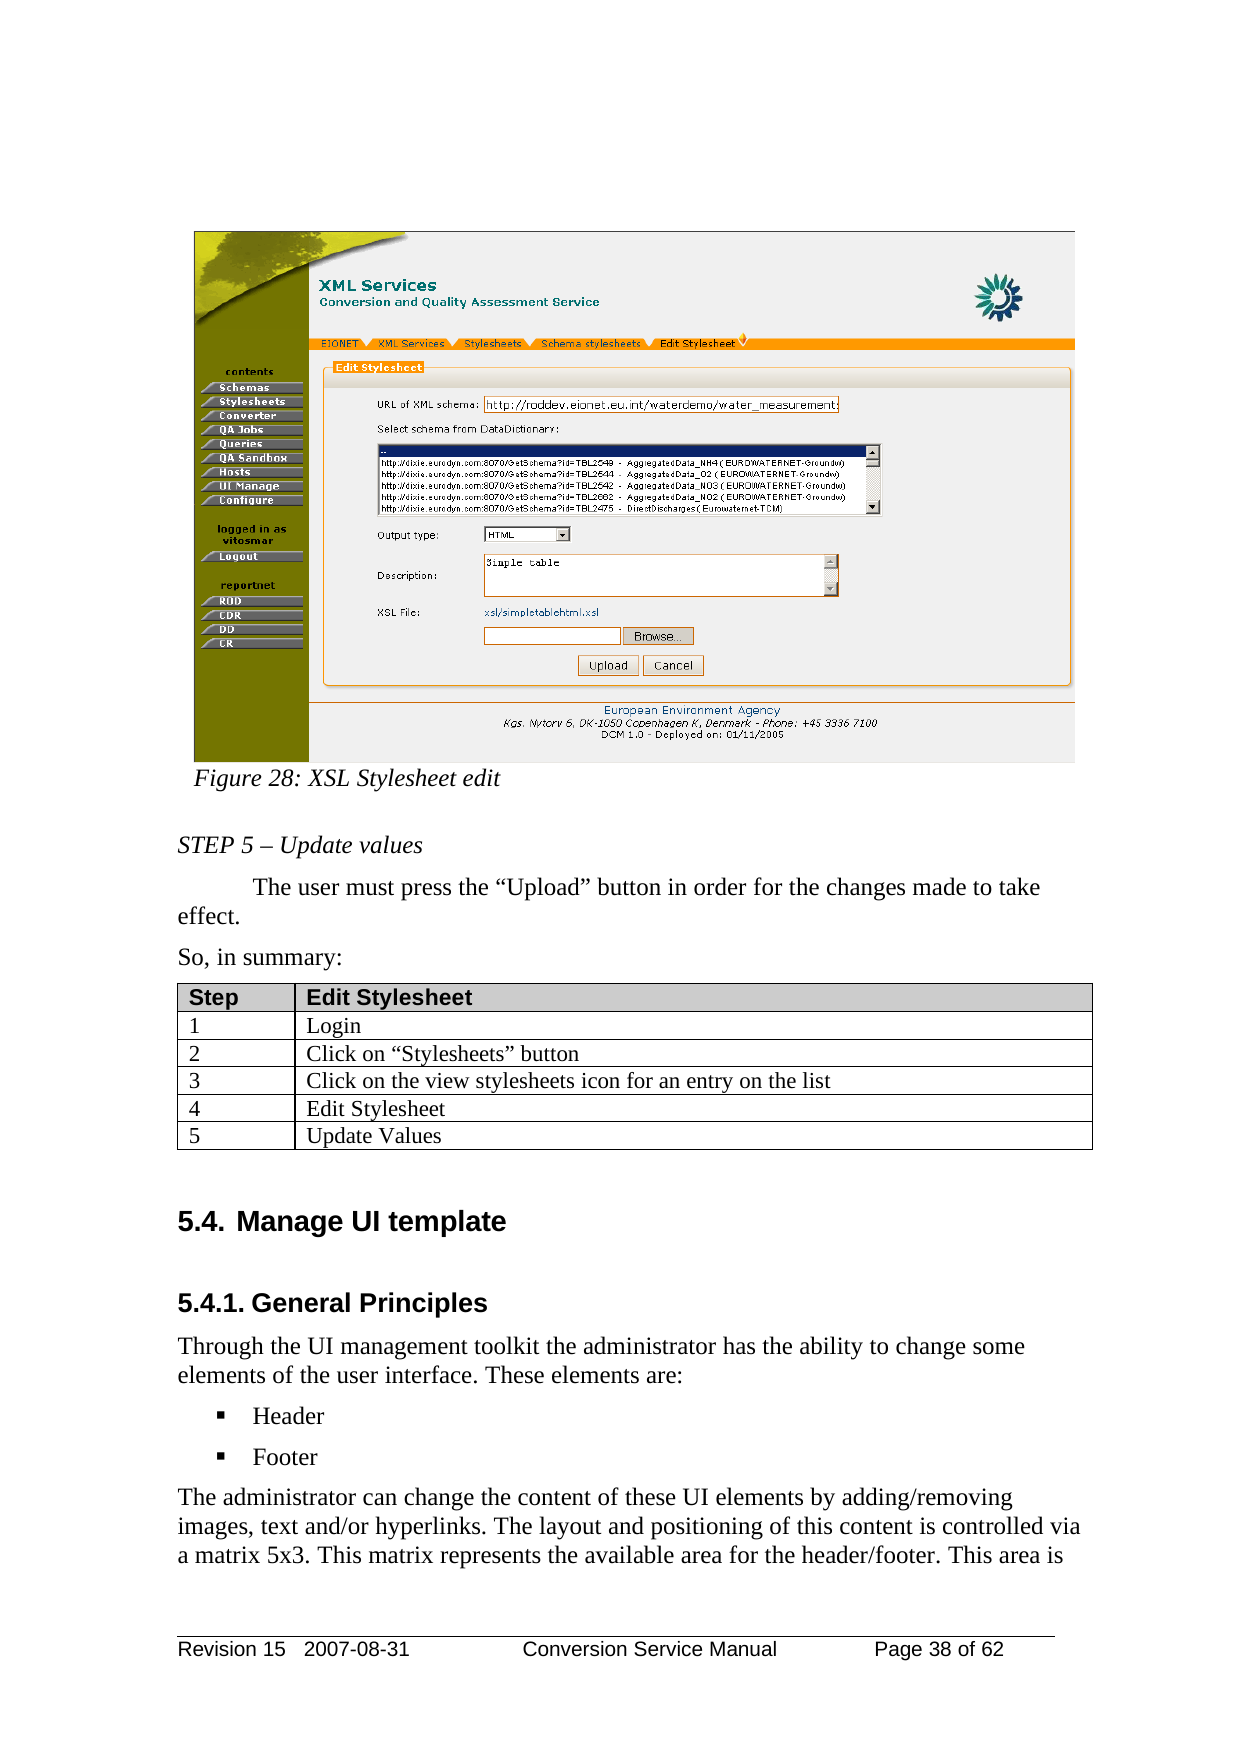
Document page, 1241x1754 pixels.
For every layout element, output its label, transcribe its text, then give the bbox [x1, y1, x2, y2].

table_cell Edit Stylesheet [296, 1095, 1092, 1121]
table_cell 2 [178, 1040, 294, 1066]
table_cell Click on the view stylesheets icon for an entry on the list [296, 1067, 1092, 1094]
text Figure 28: XSL Stylesheet edit [194, 763, 1075, 792]
text The administrator can change the content of these UI elements by adding/removing images, text and/or hyperlinks. The layout and positioning of this content is controlled via a matrix 5x3. This matrix represents the available area for the header/footer. This area is [177, 1482, 1092, 1569]
text The user must press the “Upload” button in order for the changes made to take effect. [177, 872, 1092, 930]
table_cell 4 [178, 1095, 294, 1121]
table_cell 1 [178, 1012, 294, 1038]
table_cell Update Values [296, 1122, 1092, 1149]
table_cell Click on “Stylesheets” button [296, 1040, 1092, 1066]
text STEP 5 – Update values [177, 830, 1092, 859]
table_header Edit Stylesheet [296, 984, 1092, 1011]
text Through the UI management toolkit the administrator has the ability to change some elements of the user interface. These elements are: [177, 1331, 1092, 1389]
list Footer [215, 1441, 1092, 1470]
table_cell 3 [178, 1067, 294, 1094]
subtitle General Principles [177, 1287, 1092, 1318]
list Header [215, 1401, 1092, 1429]
table_cell 5 [178, 1122, 294, 1149]
table_header Step [178, 984, 294, 1011]
picture [193, 231, 1075, 763]
text So, in summary: [177, 942, 1092, 971]
table_cell Login [296, 1012, 1092, 1038]
subtitle Manage UI template [177, 1204, 1092, 1237]
